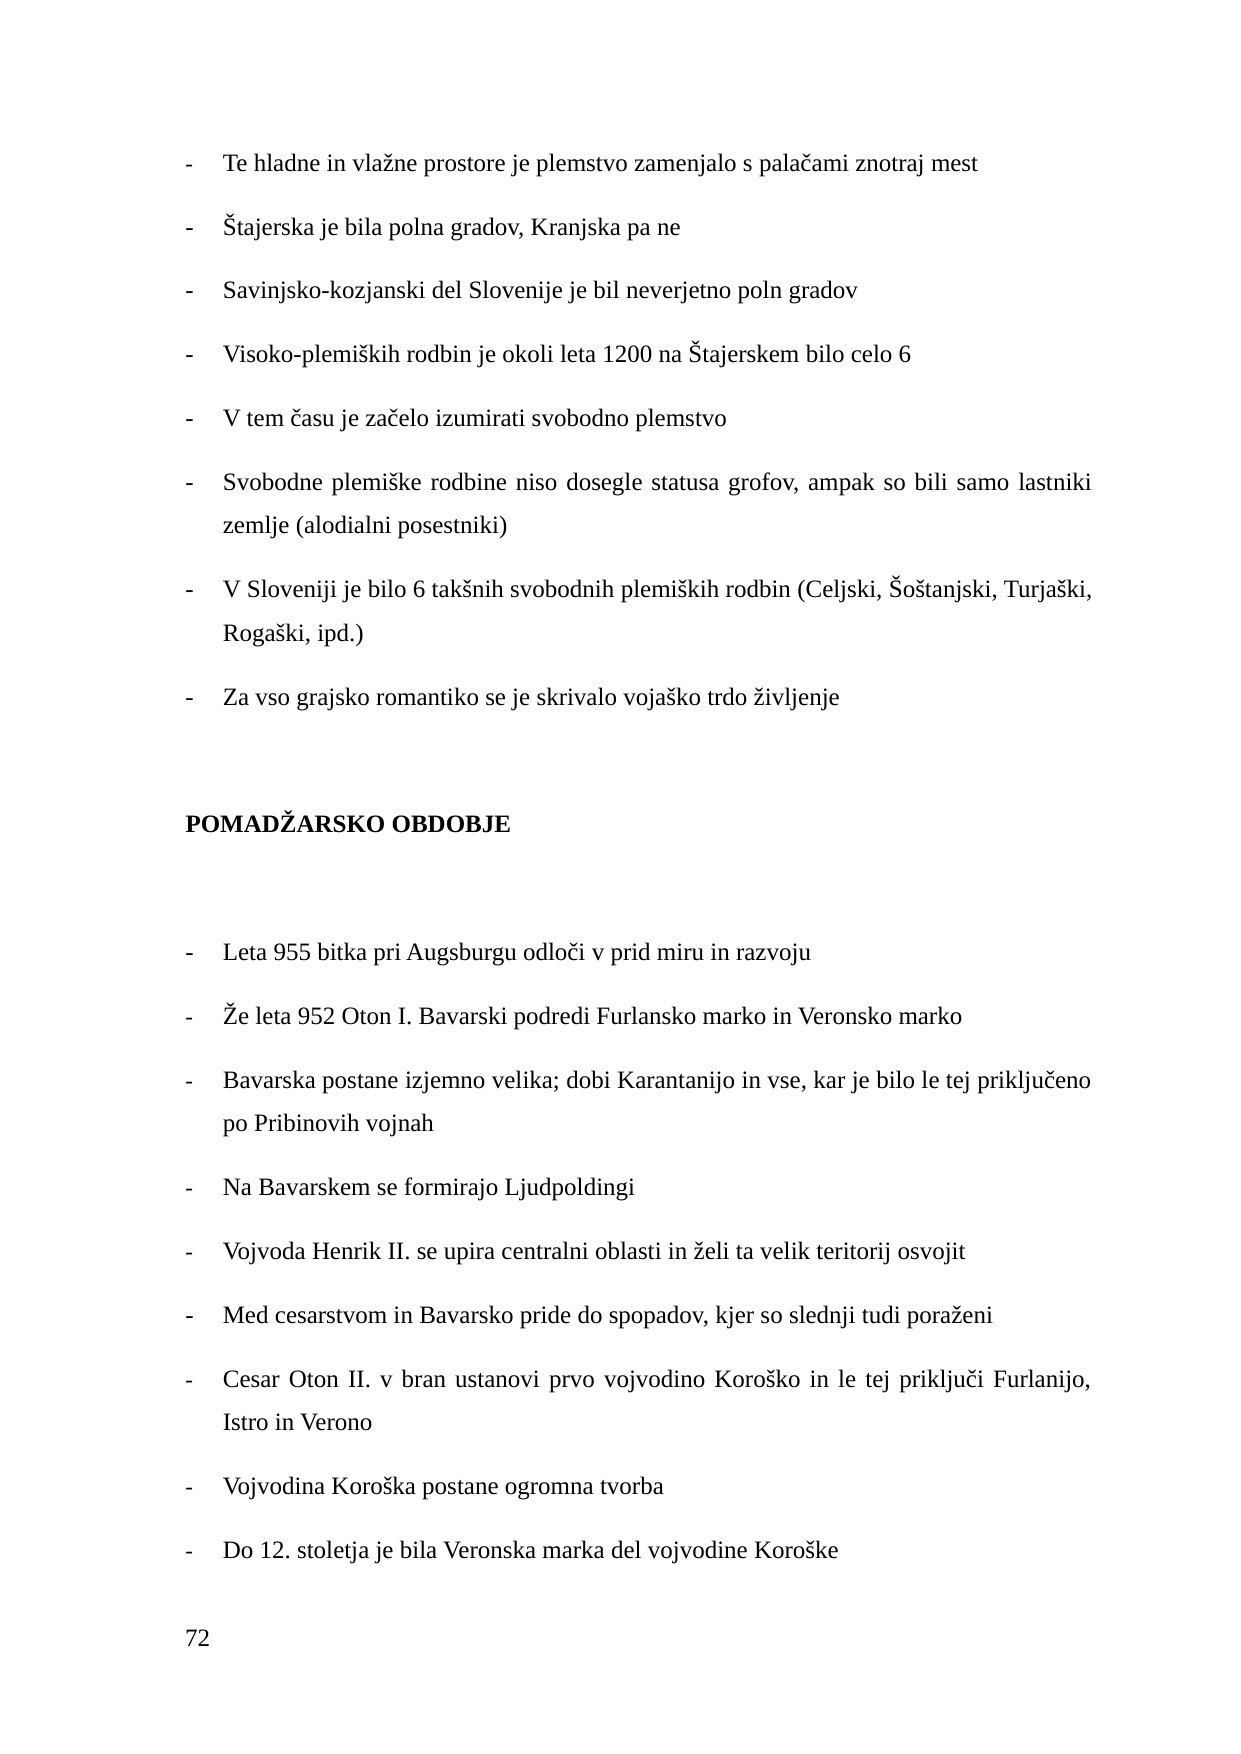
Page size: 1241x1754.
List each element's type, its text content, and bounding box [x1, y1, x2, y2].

list Te hladne in vlažne prostore je plemstvo zamenjalo s palačami znotraj mest [185, 148, 1093, 176]
list Cesar Oton II. v bran ustanovi prvo vojvodino Koroško in le tej priključi Furlanijo, Istro in Verono [185, 1364, 1093, 1436]
list Štajerska je bila polna gradov, Kranjska pa ne [185, 212, 1093, 240]
list POMADŽARSKO OBDOBJE [185, 809, 1093, 838]
list V tem času je začelo izumirati svobodno plemstvo [185, 403, 1093, 432]
list Vojvodina Koroška postane ogromna tvorba [185, 1471, 1093, 1500]
list Za vso grajsko romantiko se je skrivalo vojaško trdo življenje [185, 682, 1093, 710]
list Bavarska postane izjemno velika; dobi Karantanijo in vse, kar je bilo le tej priključeno po Pribinovih vojnah [185, 1065, 1093, 1137]
list Do 12. stoletja je bila Veronska marka del vojvodine Koroške [185, 1535, 1093, 1564]
list Med cesarstvom in Bavarsko pride do spopadov, kjer so slednji tudi poraženi [185, 1300, 1093, 1329]
list Svobodne plemiške rodbine niso dosegle statusa grofov, ampak so bili samo lastniki zemlje (alodialni posestniki) [185, 467, 1093, 539]
list Vojvoda Henrik II. se upira centralni oblasti in želi ta velik teritorij osvojit [185, 1236, 1093, 1265]
list Na Bavarskem se formirajo Ljudpoldingi [185, 1172, 1093, 1201]
list Visoko-plemiških rodbin je okoli leta 1200 na Štajerskem bilo celo 6 [185, 339, 1093, 368]
list Leta 955 bitka pri Augsburgu odloči v prid miru in razvoju [185, 937, 1093, 966]
list Savinjsko-kozjanski del Slovenije je bil neverjetno poln gradov [185, 276, 1093, 304]
list Že leta 952 Oton I. Bavarski podredi Furlansko marko in Veronsko marko [185, 1001, 1093, 1030]
list V Sloveniji je bilo 6 takšnih svobodnih plemiških rodbin (Celjski, Šoštanjski, Turjaški, Rogaški, ipd.) [185, 574, 1093, 646]
